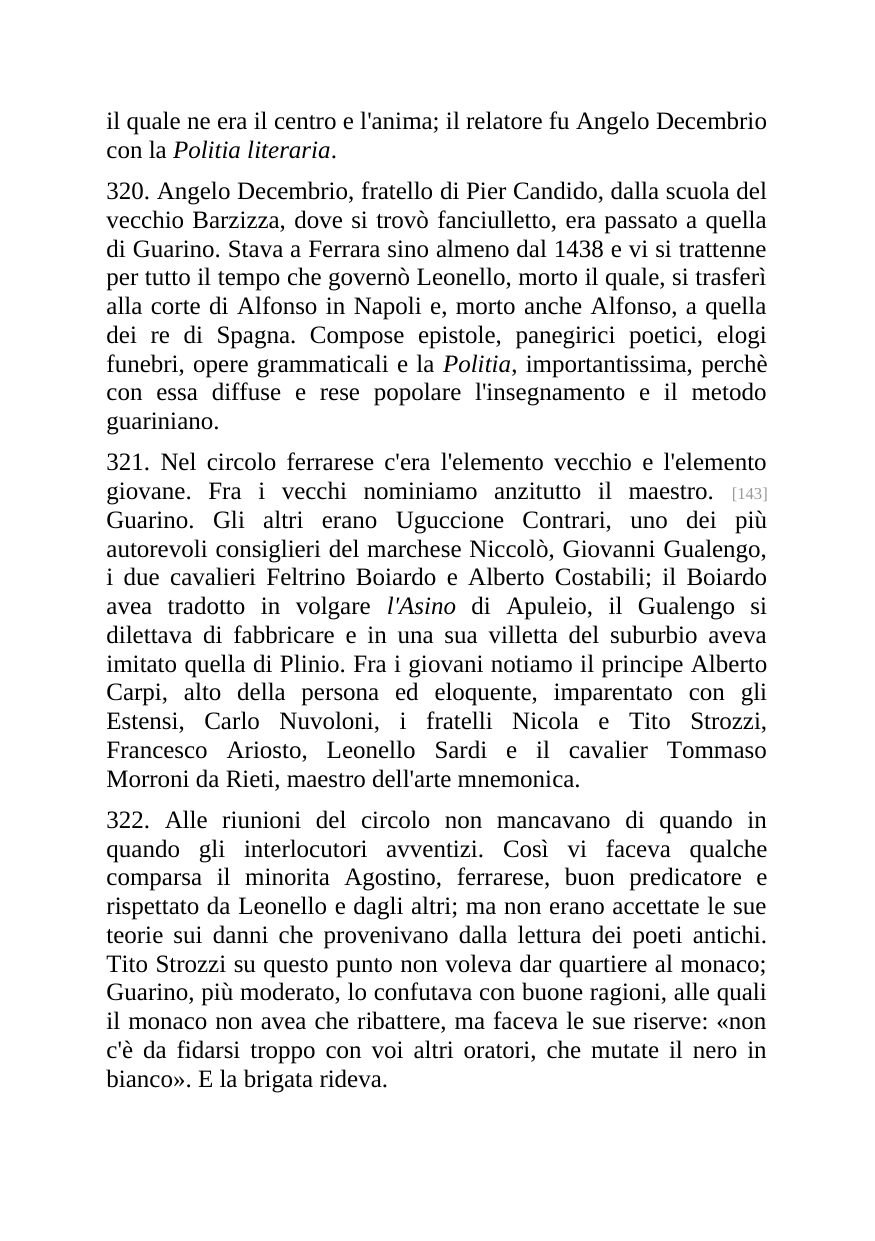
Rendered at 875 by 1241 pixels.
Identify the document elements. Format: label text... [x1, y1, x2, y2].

text 321. Nel circolo ferrarese c'era l'elemento vecchio e l'elemento giovane. Fra i vecchi nominiamo anzitutto il maestro. [143] Guarino. Gli altri erano Uguccione Contrari, uno dei più autorevoli consiglieri del marchese Niccolò, Giovanni Gualengo, i due cavalieri Feltrino Boiardo e Alberto Costabili; il Boiardo avea tradotto in volgare l'Asino di Apuleio, il Gualengo si dilettava di fabbricare e in una sua villetta del suburbio aveva imitato quella di Plinio. Fra i giovani notiamo il principe Alberto Carpi, alto della persona ed eloquente, imparentato con gli Estensi, Carlo Nuvoloni, i fratelli Nicola e Tito Strozzi, Francesco Ariosto, Leonello Sardi e il cavalier Tommaso Morroni da Rieti, maestro dell'arte mnemonica. [106, 447, 768, 792]
text 320. Angelo Decembrio, fratello di Pier Candido, dalla scuola del vecchio Barzizza, dove si trovò fanciulletto, era passato a quella di Guarino. Stava a Ferrara sino almeno dal 1438 e vi si trattenne per tutto il tempo che governò Leonello, morto il quale, si trasferì alla corte di Alfonso in Napoli e, morto anche Alfonso, a quella dei re di Spagna. Compose epistole, panegirici poetici, elogi funebri, opere grammaticali e la Politia, importantissima, perchè con essa diffuse e rese popolare l'insegnamento e il metodo guariniano. [106, 176, 768, 435]
text 322. Alle riunioni del circolo non mancavano di quando in quando gli interlocutori avventizi. Così vi faceva qualche comparsa il minorita Agostino, ferrarese, buon predicatore e rispettato da Leonello e dagli altri; ma non erano accettate le sue teorie sui danni che provenivano dalla lettura dei poeti antichi. Tito Strozzi su questo punto non voleva dar quartiere al monaco; Guarino, più moderato, lo confutava con buone ragioni, alle quali il monaco non avea che ribattere, ma faceva le sue riserve: «non c'è da fidarsi troppo con voi altri oratori, che mutate il nero in bianco». E la brigata rideva. [106, 805, 768, 1092]
text il quale ne era il centro e l'anima; il relatore fu Angelo Decembrio con la Politia literaria. [106, 106, 768, 164]
